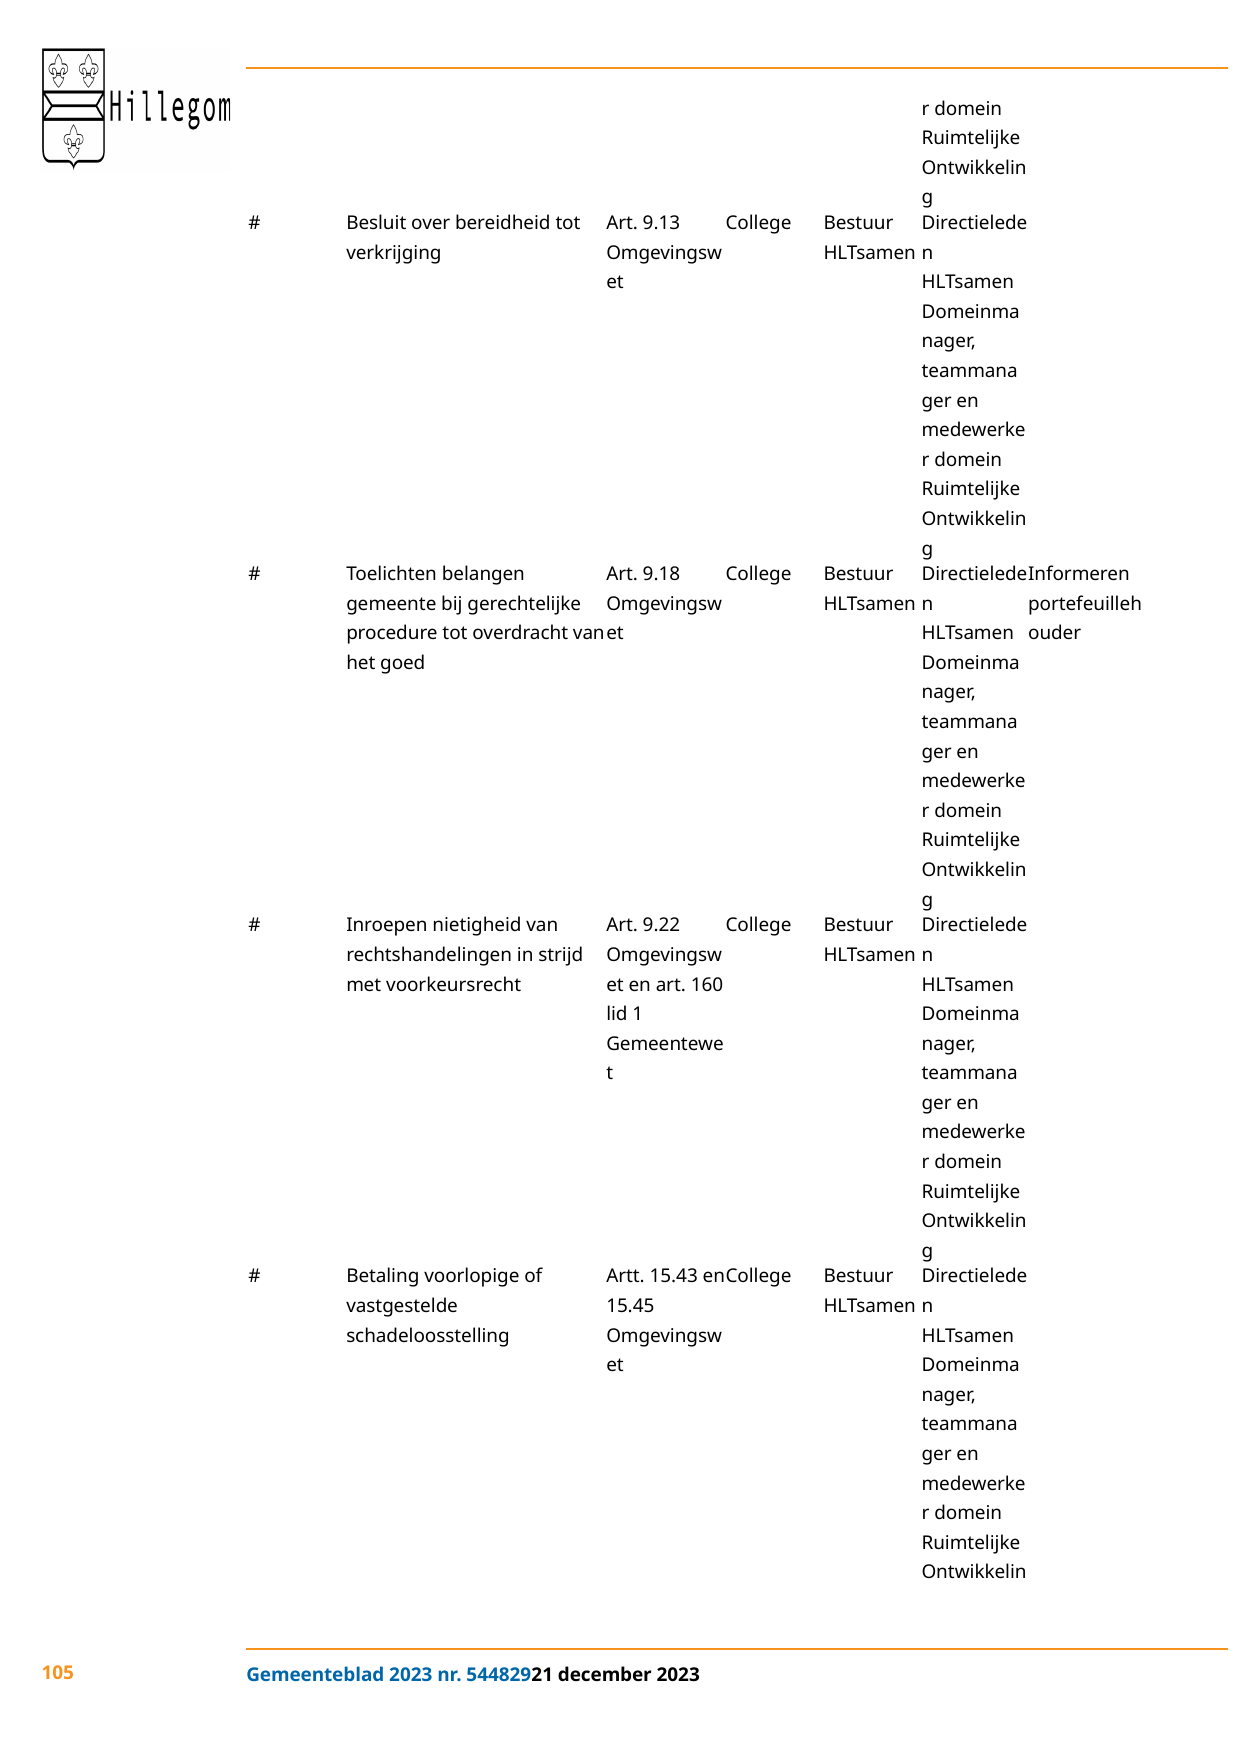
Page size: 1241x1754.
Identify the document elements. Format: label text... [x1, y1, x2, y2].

table_cell [606, 95, 725, 209]
table_cell # [248, 1263, 346, 1584]
table_cell Directieleden HLTsamen Domeinmanager, teammanager en medewerker domein Ruimtelijke Ontwikkeling [921, 912, 1028, 1263]
table_cell Betaling voorlopige of vastgestelde schadeloosstelling [346, 1263, 606, 1584]
table_cell Art. 9.22 Omgevingswet en art. 160 lid 1 Gemeentewet [606, 912, 725, 1263]
picture [41, 47, 231, 172]
table_cell Toelichten belangen gemeente bij gerechtelijke procedure tot overdracht van het goed [346, 560, 606, 912]
table_cell # [248, 560, 346, 912]
table_cell [1028, 209, 1152, 560]
table_cell Besluit over bereidheid tot verkrijging [346, 209, 606, 560]
table_cell [1028, 1263, 1152, 1584]
table_cell Bestuur HLTsamen [823, 209, 921, 560]
table_cell Informeren portefeuillehouder [1028, 560, 1152, 912]
table_cell College [725, 209, 823, 560]
table_cell Bestuur HLTsamen [823, 1263, 921, 1584]
table_cell Art. 9.13 Omgevingswet [606, 209, 725, 560]
table_cell r domein Ruimtelijke Ontwikkeling [921, 95, 1028, 209]
table_cell Artt. 15.43 en 15.45 Omgevingswet [606, 1263, 725, 1584]
table_cell [346, 95, 606, 209]
table_cell [823, 95, 921, 209]
table_cell [1028, 912, 1152, 1263]
table_cell Directieleden HLTsamen Domeinmanager, teammanager en medewerker domein Ruimtelijke Ontwikkelin [921, 1263, 1028, 1584]
table_cell College [725, 560, 823, 912]
table_cell College [725, 1263, 823, 1584]
table_cell [725, 95, 823, 209]
table_cell # [248, 912, 346, 1263]
table_cell Directieleden HLTsamen Domeinmanager, teammanager en medewerker domein Ruimtelijke Ontwikkeling [921, 209, 1028, 560]
table_cell # [248, 209, 346, 560]
table_cell [248, 95, 346, 209]
table_cell [1028, 95, 1152, 209]
table_cell Art. 9.18 Omgevingswet [606, 560, 725, 912]
table_cell Inroepen nietigheid van rechtshandelingen in strijd met voorkeursrecht [346, 912, 606, 1263]
table_cell Bestuur HLTsamen [823, 560, 921, 912]
table_cell College [725, 912, 823, 1263]
table_cell Bestuur HLTsamen [823, 912, 921, 1263]
table_cell Directieleden HLTsamen Domeinmanager, teammanager en medewerker domein Ruimtelijke Ontwikkeling [921, 560, 1028, 912]
